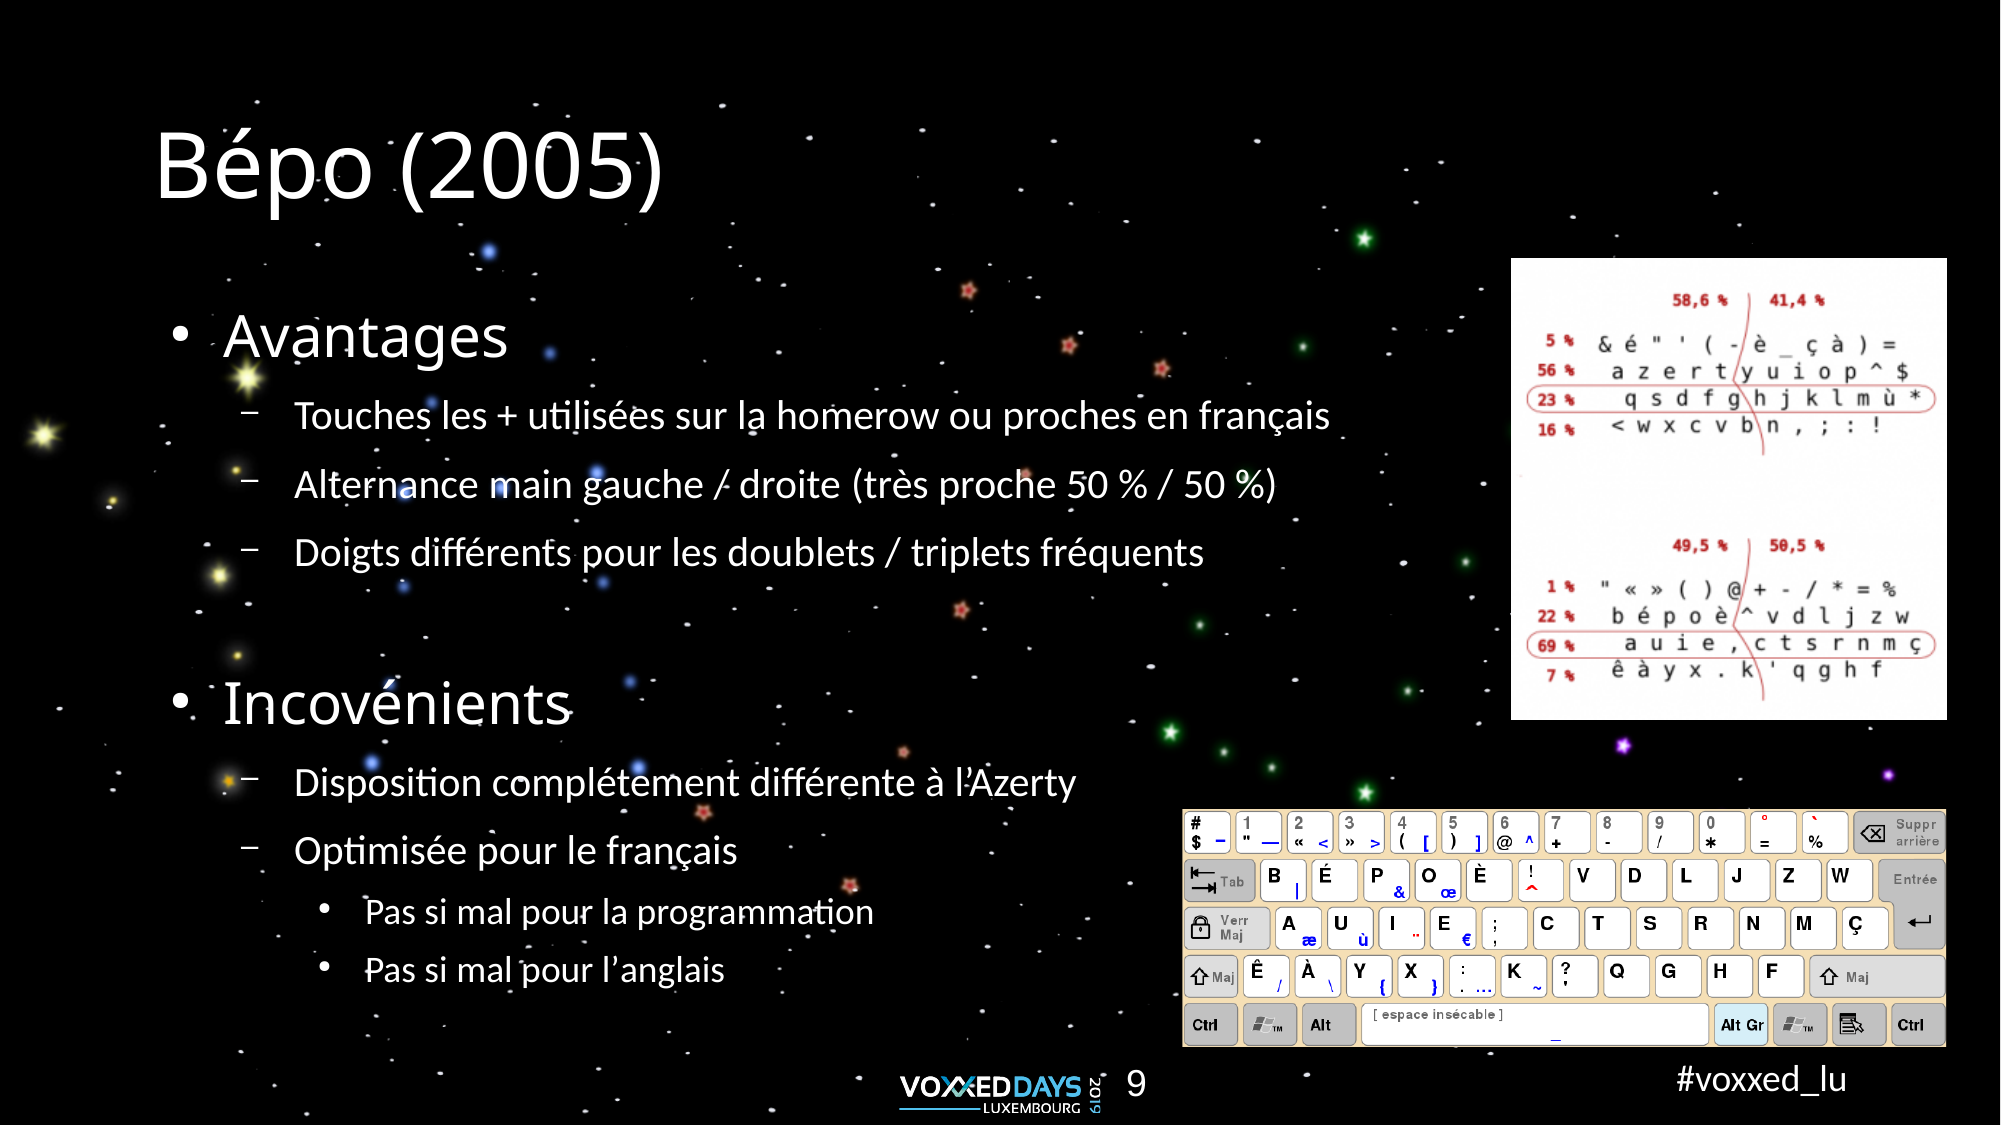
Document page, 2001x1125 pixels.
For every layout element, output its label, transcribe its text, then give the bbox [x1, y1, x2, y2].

list Avantages Touches les + utilisées sur la homerow ou proches en français Alternance main gauche / droite (très proche 50 % / 50 %) Doigts différents pour les doublets / triplets fréquents Incovénients Disposition complétement différente à l’Azerty Optimisée pour le français Pas si mal pour la programmation Pas si mal pour l’anglais [137, 299, 1863, 1014]
picture [0, 0, 2001, 1125]
title Bépo (2005) [137, 59, 1863, 278]
text_box [1111, 1054, 1741, 1125]
